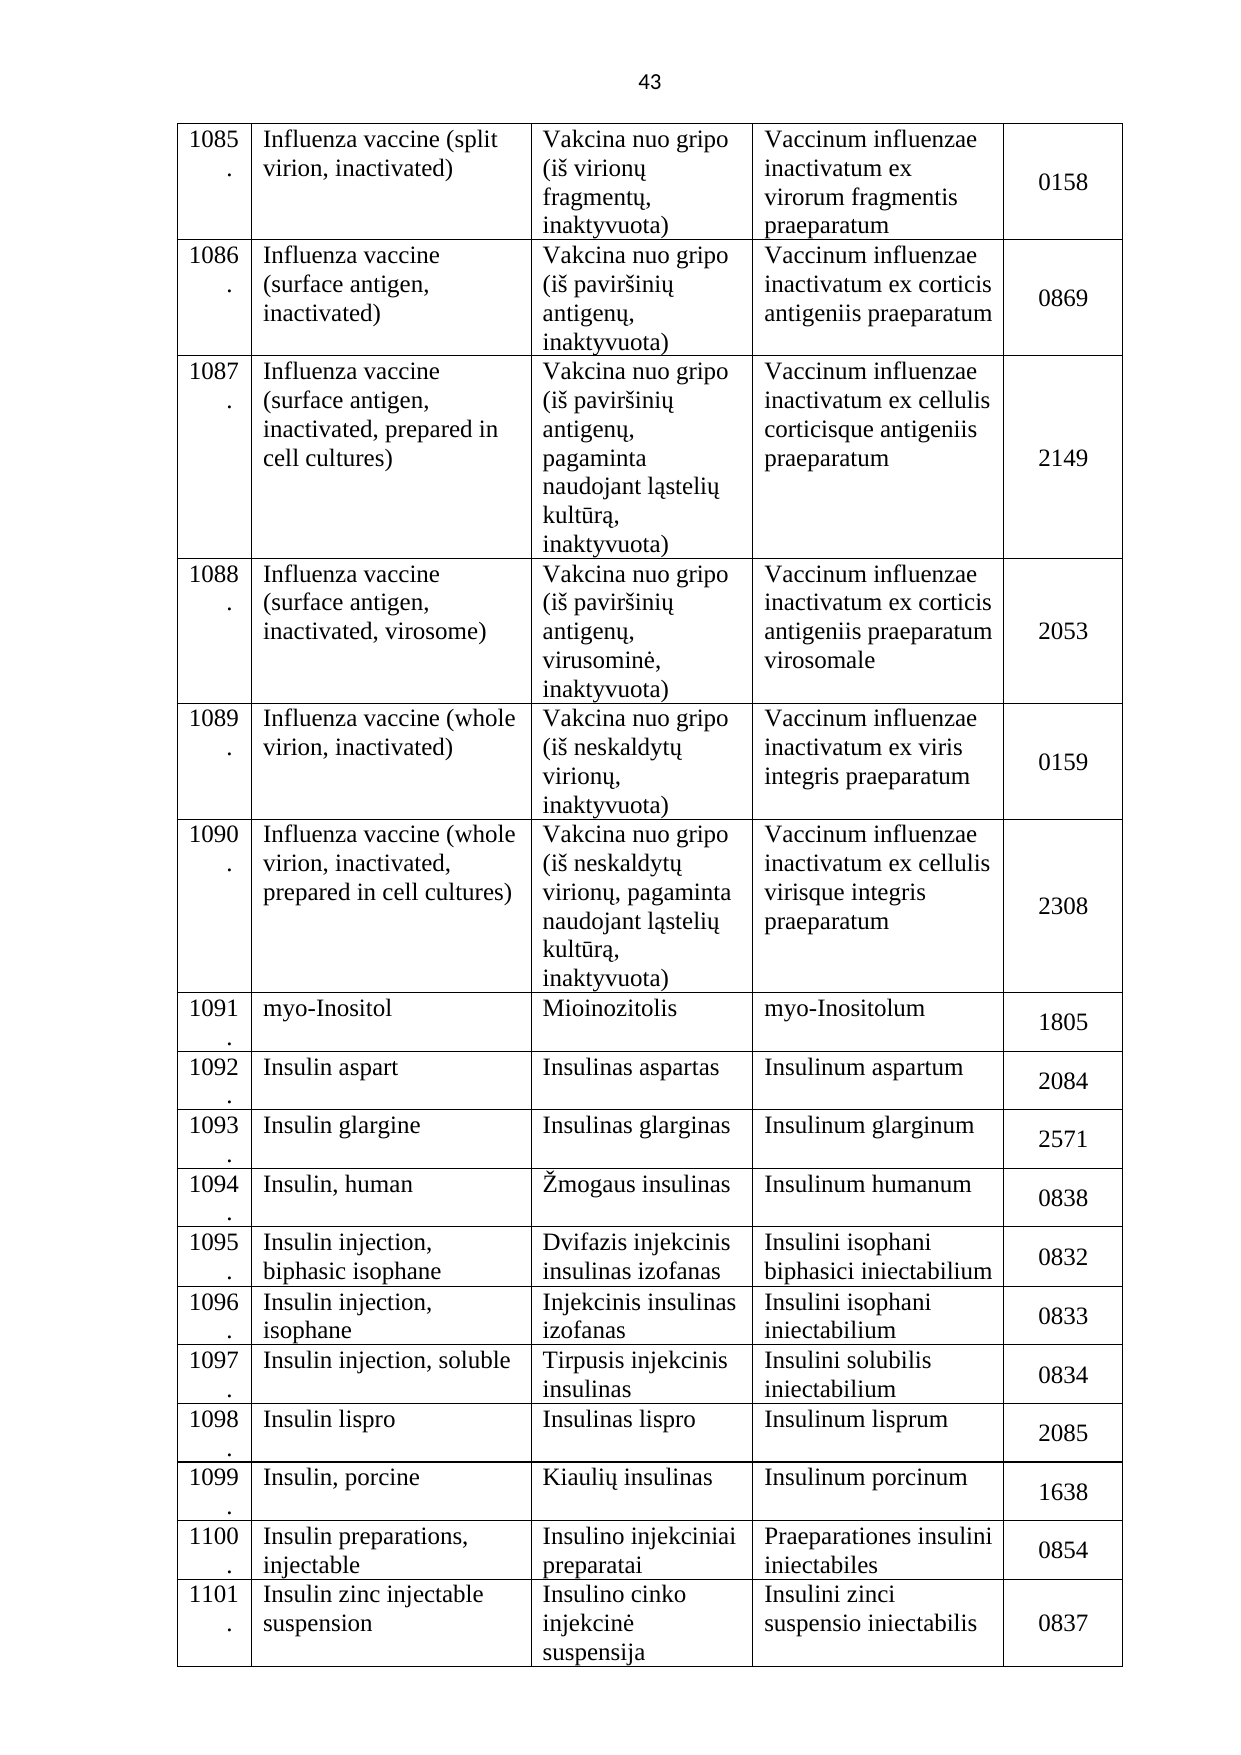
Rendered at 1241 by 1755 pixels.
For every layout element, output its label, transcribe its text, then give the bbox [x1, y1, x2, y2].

table_cell 0837 [1004, 1580, 1122, 1666]
table_cell Insulin zinc injectable suspension [252, 1580, 531, 1666]
table_cell 1091. [178, 993, 251, 1051]
table_cell Tirpusis injekcinis insulinas [532, 1345, 752, 1403]
table_cell Influenza vaccine (surface antigen, inactivated, virosome) [252, 559, 531, 702]
table_cell 1097. [178, 1345, 251, 1403]
table_cell Insulino injekciniai preparatai [532, 1521, 752, 1578]
table_cell 1086. [178, 240, 251, 355]
table_cell 0854 [1004, 1521, 1122, 1578]
table_cell Vaccinum influenzae inactivatum ex viris integris praeparatum [753, 704, 1003, 818]
table_cell 1099. [178, 1463, 251, 1520]
table_cell 1101. [178, 1580, 251, 1666]
table_cell Influenza vaccine (whole virion, inactivated) [252, 704, 531, 818]
table_cell Insulin injection, soluble [252, 1345, 531, 1403]
table_cell Insulin glargine [252, 1110, 531, 1168]
table_cell Insulin, porcine [252, 1463, 531, 1520]
table_cell Vaccinum influenzae inactivatum ex virorum fragmentis praeparatum [753, 124, 1003, 239]
table_cell Vaccinum influenzae inactivatum ex corticis antigeniis praeparatum [753, 240, 1003, 355]
table_cell Insulin, human [252, 1169, 531, 1226]
table_cell Influenza vaccine (surface antigen, inactivated) [252, 240, 531, 355]
table_cell Žmogaus insulinas [532, 1169, 752, 1226]
table_cell 1088. [178, 559, 251, 702]
table_cell 1087. [178, 356, 251, 558]
table_cell Insulini isophani iniectabilium [753, 1287, 1003, 1344]
table_cell Insulinum aspartum [753, 1052, 1003, 1109]
table_cell Insulinum porcinum [753, 1463, 1003, 1520]
table_cell Insulini zinci suspensio iniectabilis [753, 1580, 1003, 1666]
table_cell 1094. [178, 1169, 251, 1226]
table_cell Injekcinis insulinas izofanas [532, 1287, 752, 1344]
table_cell 2085 [1004, 1404, 1122, 1461]
table_cell Insulin aspart [252, 1052, 531, 1109]
table_cell 2571 [1004, 1110, 1122, 1168]
table_cell Insulin injection, biphasic isophane [252, 1227, 531, 1286]
table_cell Vakcina nuo gripo (iš paviršinių antigenų, virusominė, inaktyvuota) [532, 559, 752, 702]
table_cell 0833 [1004, 1287, 1122, 1344]
table_cell Insulin preparations, injectable [252, 1521, 531, 1578]
table_cell Praeparationes insulini iniectabiles [753, 1521, 1003, 1578]
table_cell 1100. [178, 1521, 251, 1578]
table_cell Insulinas lispro [532, 1404, 752, 1461]
table_cell myo‑Inositol [252, 993, 531, 1051]
table_cell Vakcina nuo gripo (iš neskaldytų virionų, pagaminta naudojant ląstelių kultūrą, inaktyvuota) [532, 820, 752, 992]
table_cell 1096. [178, 1287, 251, 1344]
table_cell Vaccinum influenzae inactivatum ex cellulis corticisque antigeniis praeparatum [753, 356, 1003, 558]
table_cell 1093. [178, 1110, 251, 1168]
table_cell Mioinozitolis [532, 993, 752, 1051]
table_cell 1098. [178, 1404, 251, 1461]
table_cell 1089. [178, 704, 251, 818]
table_cell Dvifazis injekcinis insulinas izofanas [532, 1227, 752, 1286]
table_cell Insulin lispro [252, 1404, 531, 1461]
table_cell 1095. [178, 1227, 251, 1286]
table_cell 0159 [1004, 704, 1122, 818]
table_cell 1085. [178, 124, 251, 239]
table_cell 2308 [1004, 820, 1122, 992]
table_cell Insulini isophani biphasici iniectabilium [753, 1227, 1003, 1286]
table_cell 1090. [178, 820, 251, 992]
table_cell Vakcina nuo gripo (iš neskaldytų virionų, inaktyvuota) [532, 704, 752, 818]
table_cell Influenza vaccine (whole virion, inactivated, prepared in cell cultures) [252, 820, 531, 992]
table_cell Influenza vaccine (split virion, inactivated) [252, 124, 531, 239]
table_cell Insulinum glarginum [753, 1110, 1003, 1168]
table_cell 2084 [1004, 1052, 1122, 1109]
table_cell 1638 [1004, 1463, 1122, 1520]
table_cell Vakcina nuo gripo (iš paviršinių antigenų, pagaminta naudojant ląstelių kultūrą, inaktyvuota) [532, 356, 752, 558]
table_cell Insulin injection, isophane [252, 1287, 531, 1344]
table_cell Insulino cinko injekcinė suspensija [532, 1580, 752, 1666]
table_cell Influenza vaccine (surface antigen, inactivated, prepared in cell cultures) [252, 356, 531, 558]
table_cell Insulinas glarginas [532, 1110, 752, 1168]
table_cell 2149 [1004, 356, 1122, 558]
table_cell Vakcina nuo gripo (iš virionų fragmentų, inaktyvuota) [532, 124, 752, 239]
table_cell 2053 [1004, 559, 1122, 702]
table_cell Insulini solubilis iniectabilium [753, 1345, 1003, 1403]
table_cell 1092. [178, 1052, 251, 1109]
table_cell Kiaulių insulinas [532, 1463, 752, 1520]
table_cell Vaccinum influenzae inactivatum ex cellulis virisque integris praeparatum [753, 820, 1003, 992]
table_cell 0838 [1004, 1169, 1122, 1226]
table_cell 1805 [1004, 993, 1122, 1051]
table_cell 0869 [1004, 240, 1122, 355]
table_cell Insulinum humanum [753, 1169, 1003, 1226]
table_cell myo‑Inositolum [753, 993, 1003, 1051]
table_cell 0832 [1004, 1227, 1122, 1286]
table_cell 0834 [1004, 1345, 1122, 1403]
table_cell Insulinas aspartas [532, 1052, 752, 1109]
table_cell Insulinum lisprum [753, 1404, 1003, 1461]
table_cell Vaccinum influenzae inactivatum ex corticis antigeniis praeparatum virosomale [753, 559, 1003, 702]
table_cell 0158 [1004, 124, 1122, 239]
table_cell Vakcina nuo gripo (iš paviršinių antigenų, inaktyvuota) [532, 240, 752, 355]
